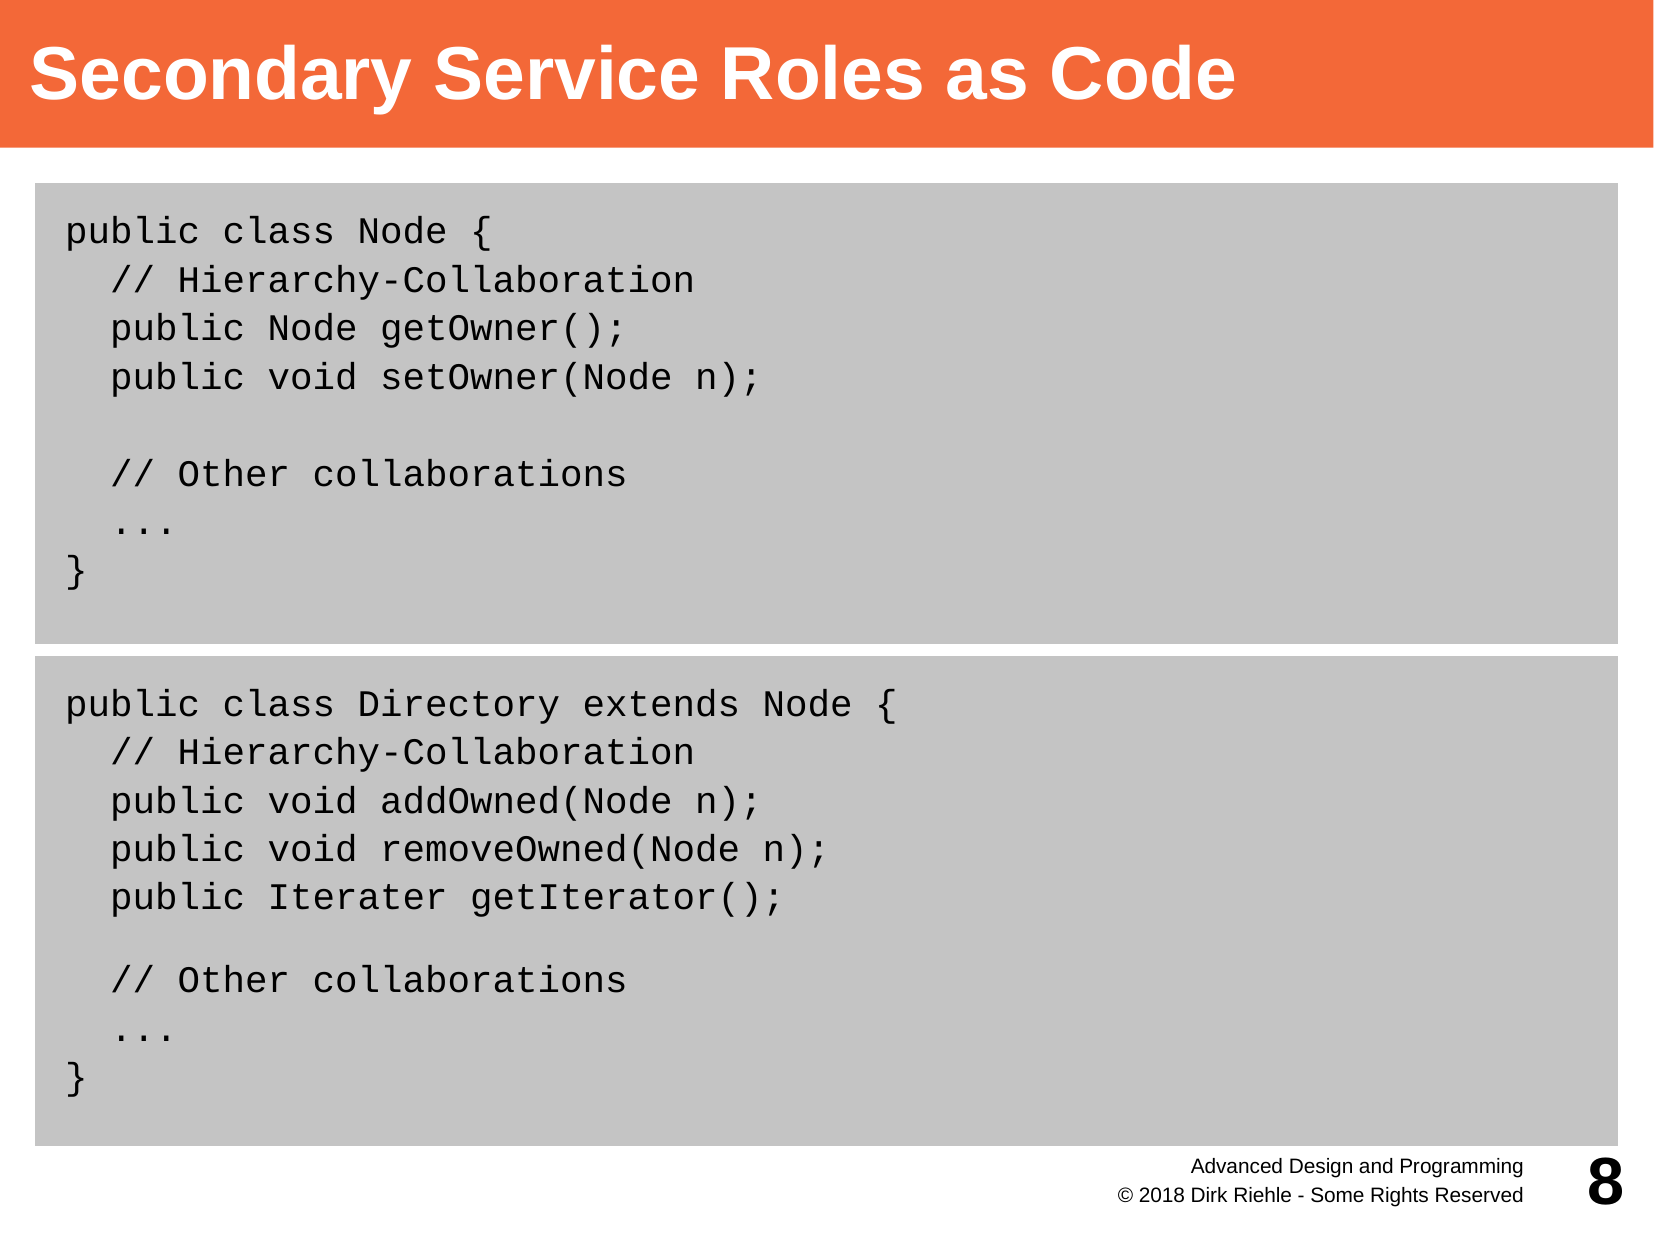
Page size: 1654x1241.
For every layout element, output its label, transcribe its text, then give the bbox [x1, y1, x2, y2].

list public class Directory extends Node { // Hierarchy-Collaboration public void addOwned(Node n); public void removeOwned(Node n); public Iterater getIterator(); // Other collaborations ... } [29, 649, 1625, 1152]
title Secondary Service Roles as Code [0, 0, 1654, 148]
list public class Node { // Hierarchy-Collaboration public Node getOwner(); public void setOwner(Node n); // Other collaborations ... } [29, 177, 1625, 644]
